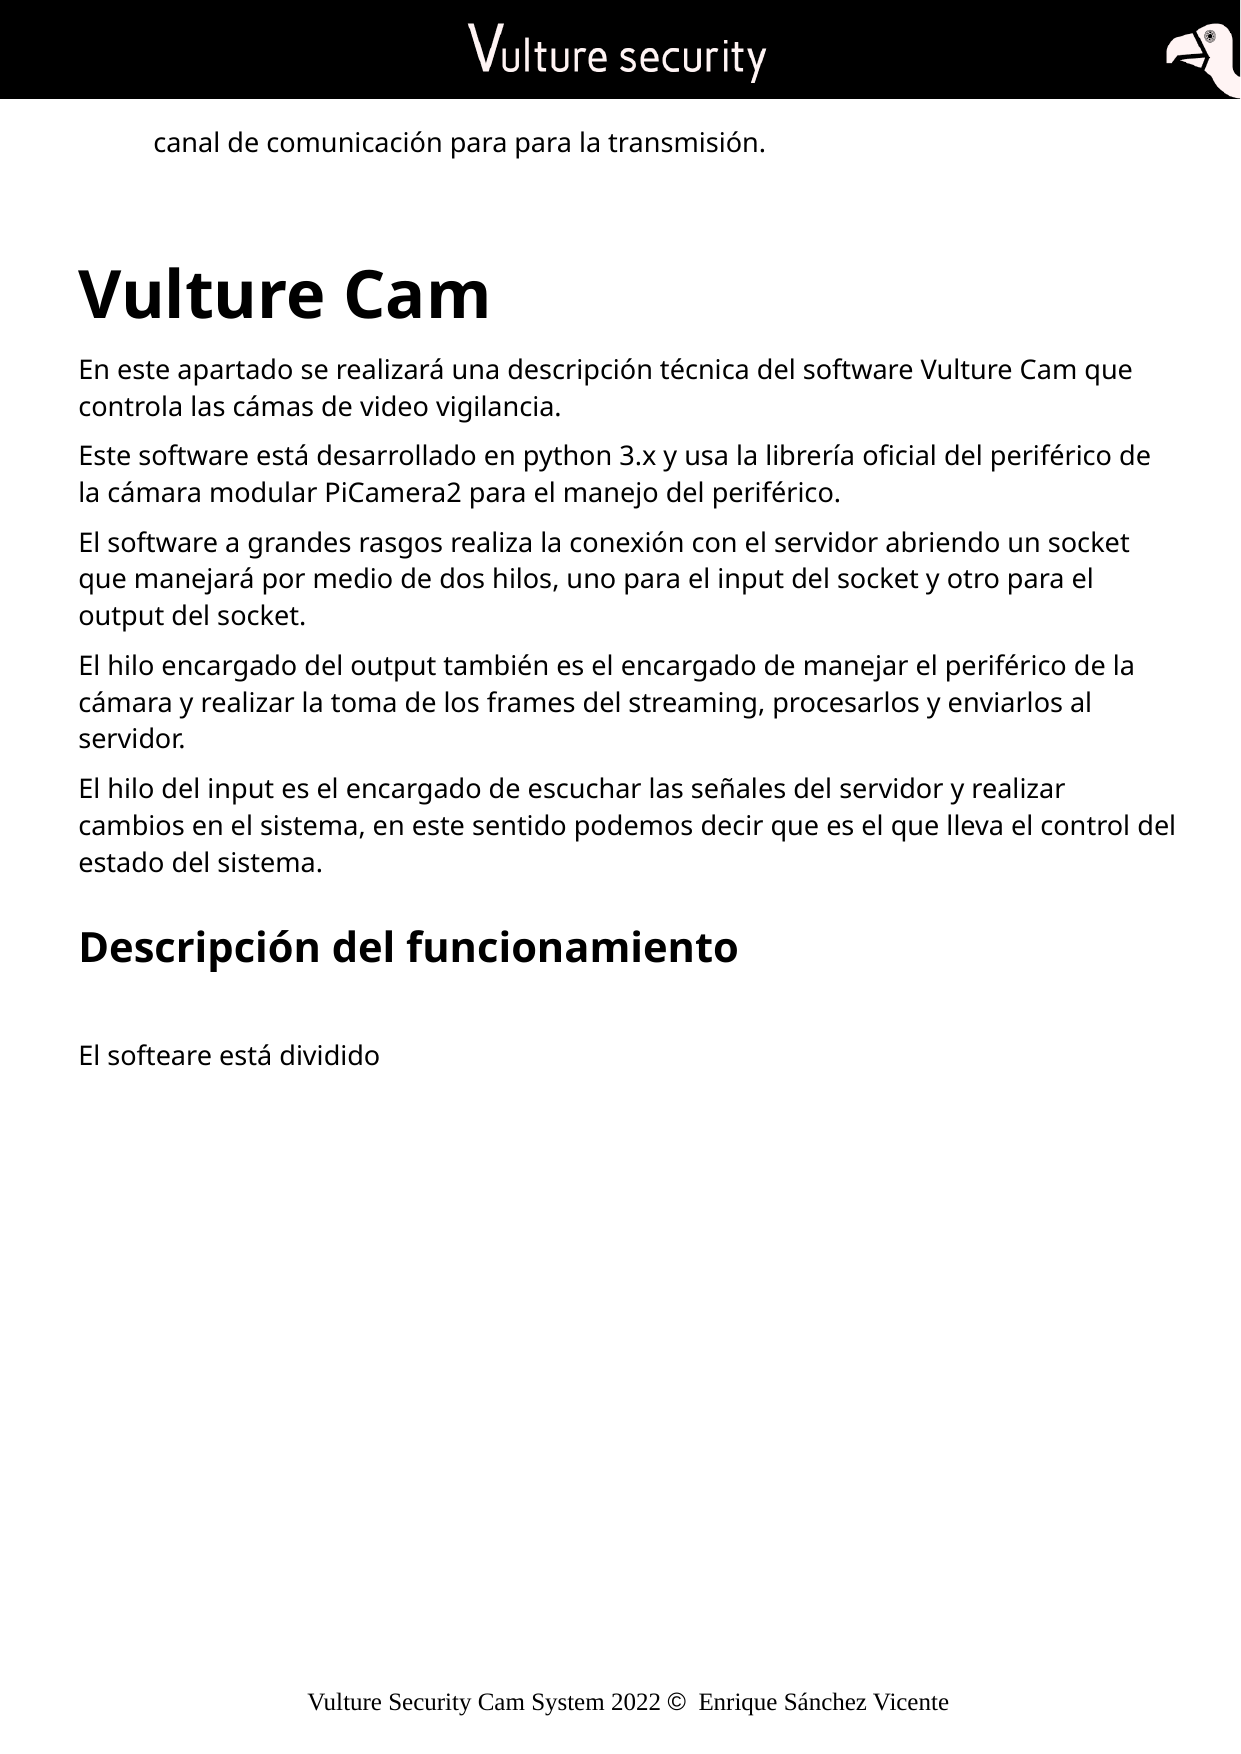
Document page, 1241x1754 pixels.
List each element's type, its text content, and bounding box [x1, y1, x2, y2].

text El software a grandes rasgos realiza la conexión con el servidor abriendo un socket que manejará por medio de dos hilos, uno para el input del socket y otro para el output del socket. [78, 523, 1178, 634]
text Este software está desarrollado en python 3.x y usa la librería oficial del periférico de la cámara modular PiCamera2 para el manejo del periférico. [78, 437, 1178, 511]
list canal de comunicación para para la transmisión. [116, 123, 1178, 160]
text En este apartado se realizará una descripción técnica del software Vulture Cam que controla las cámas de video vigilancia. [78, 351, 1178, 424]
subtitle Descripción del funcionamiento [78, 917, 1178, 974]
text El hilo encargado del output también es el encargado de manejar el periférico de la cámara y realizar la toma de los frames del streaming, procesarlos y enviarlos al servidor. [78, 646, 1178, 757]
text El hilo del input es el encargado de escuchar las señales del servidor y realizar cambios en el sistema, en este sentido podemos decir que es el que lleva el control del estado del sistema. [78, 769, 1178, 880]
subtitle Vulture Cam [78, 247, 1178, 338]
picture [0, 0, 1241, 99]
text El softeare está dividido [78, 1036, 1178, 1073]
